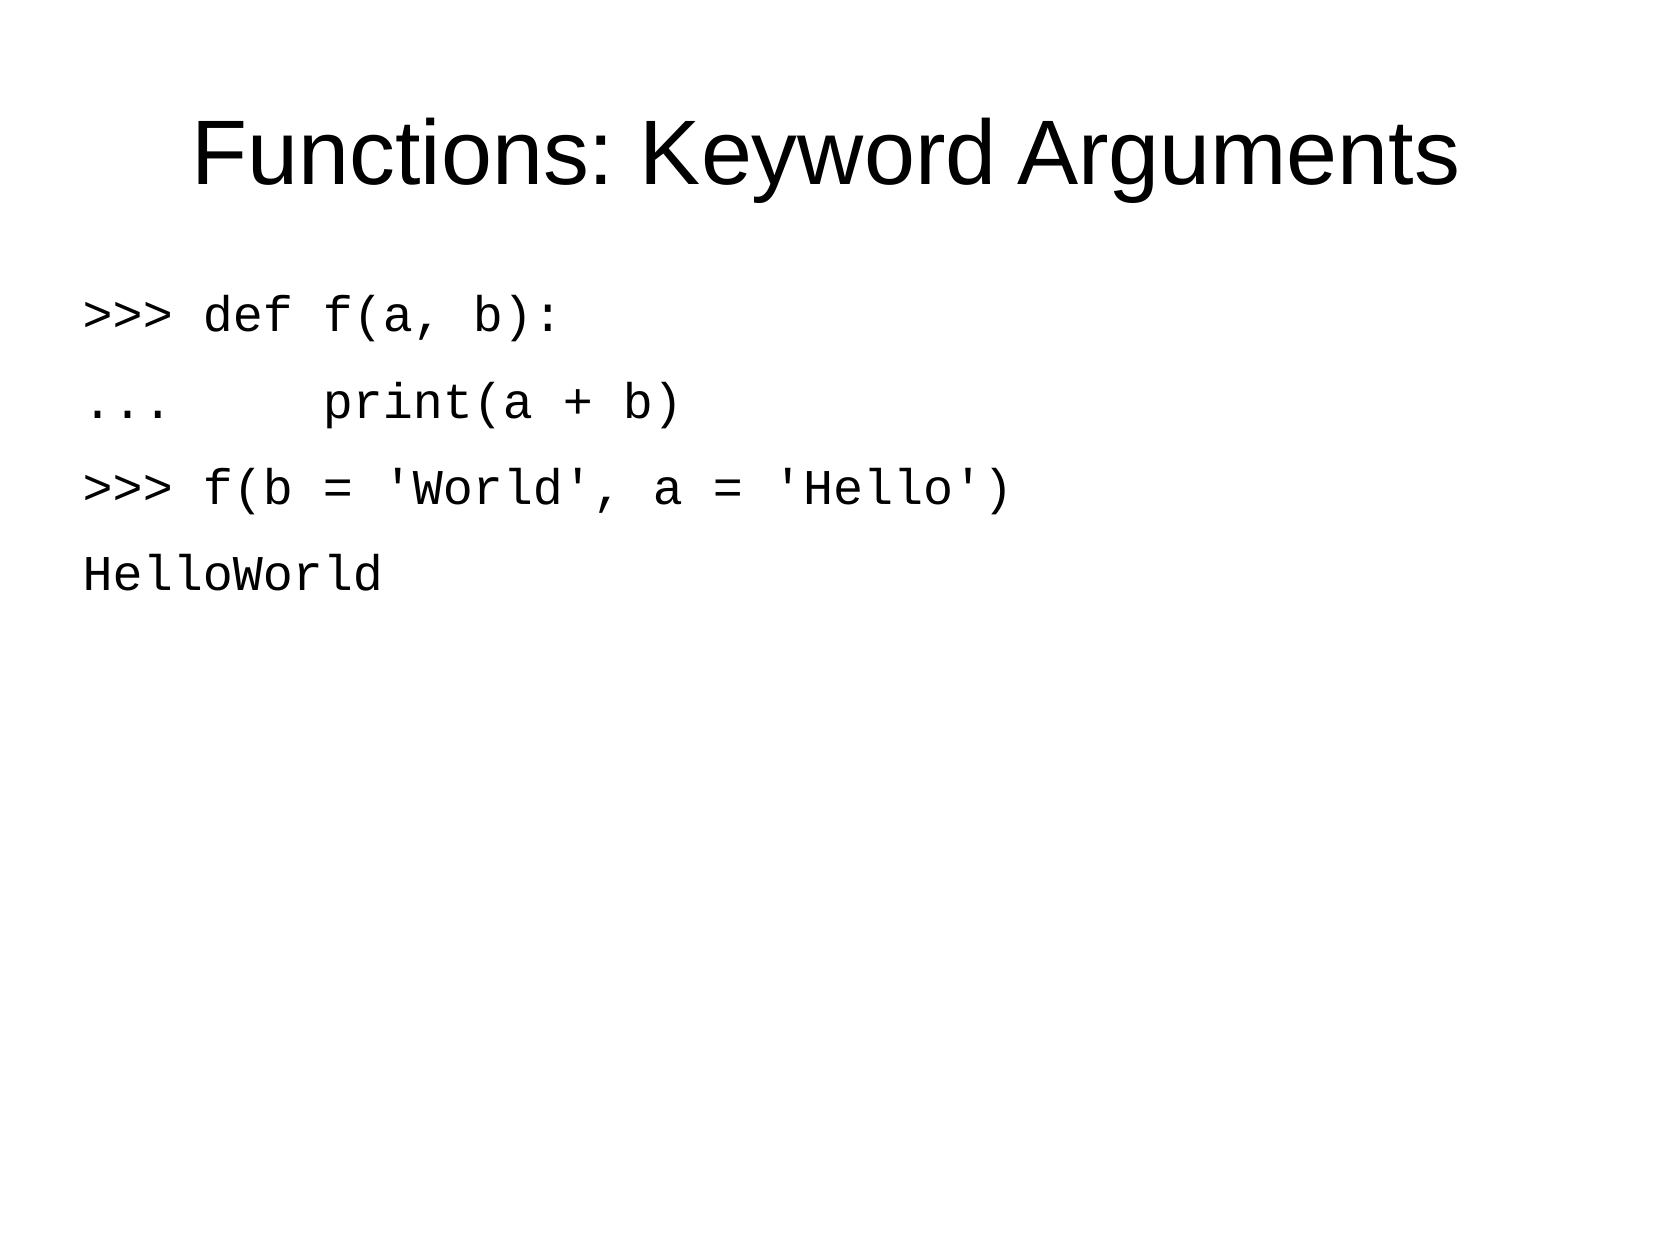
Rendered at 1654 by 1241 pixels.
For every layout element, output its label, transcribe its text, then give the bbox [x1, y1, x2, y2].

title Functions: Keyword Arguments [82, 49, 1571, 257]
list >>> def f(a, b): ... print(a + b) >>> f(b = 'World', a = 'Hello') HelloWorld [82, 290, 1571, 1109]
